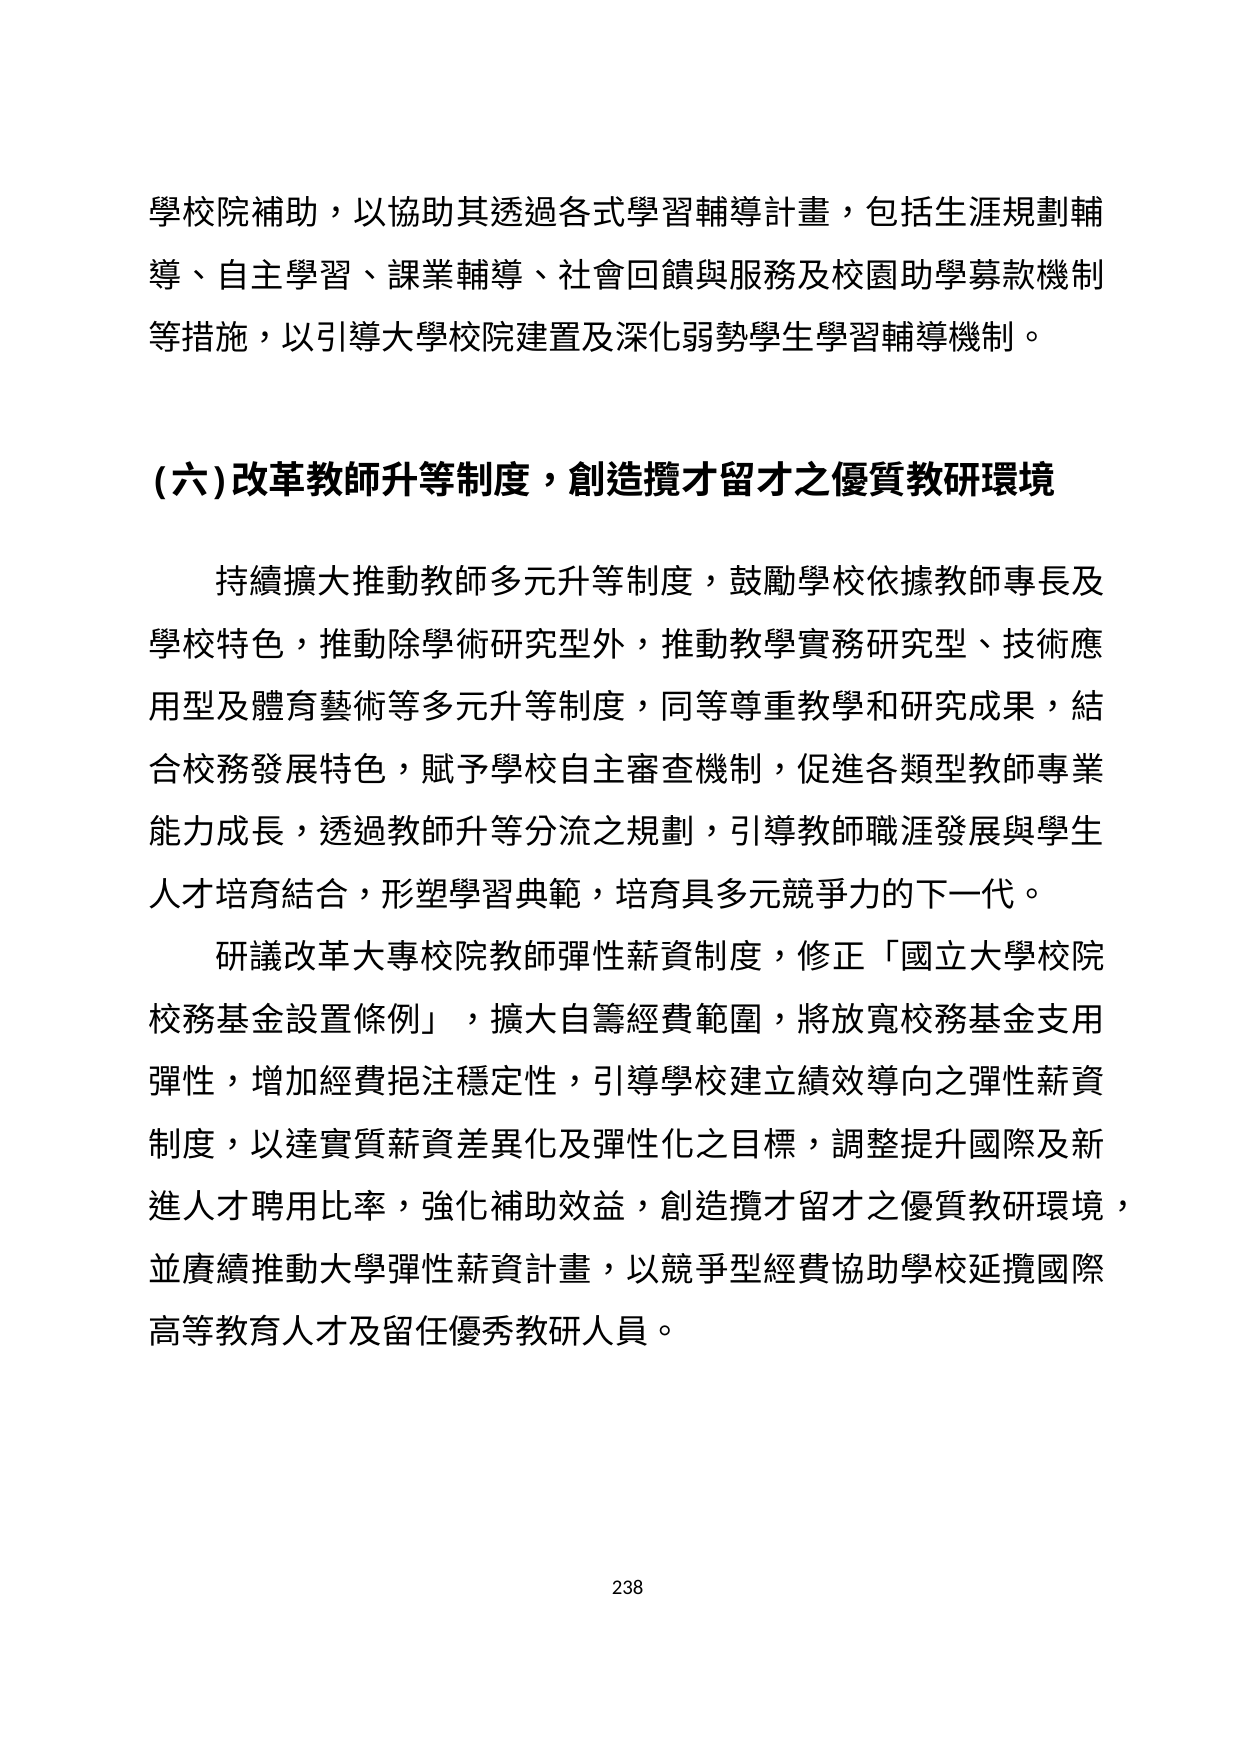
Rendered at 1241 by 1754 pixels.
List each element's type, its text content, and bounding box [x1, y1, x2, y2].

text 持續擴大推動教師多元升等制度，鼓勵學校依據教師專長及學校特色，推動除學術研究型外，推動教學實務研究型、技術應用型及體育藝術等多元升等制度，同等尊重教學和研究成果，結合校務發展特色，賦予學校自主審查機制，促進各類型教師專業能力成長，透過教師升等分流之規劃，引導教師職涯發展與學生人才培育結合，形塑學習典範，培育具多元競爭力的下一代。 [148, 543, 1107, 918]
text (六)改革教師升等制度，創造攬才留才之優質教研環境 [148, 443, 1107, 506]
text 學校院補助，以協助其透過各式學習輔導計畫，包括生涯規劃輔導、自主學習、課業輔導、社會回饋與服務及校園助學募款機制等措施，以引導大學校院建置及深化弱勢學生學習輔導機制。 [148, 175, 1107, 362]
text 研議改革大專校院教師彈性薪資制度，修正「國立大學校院校務基金設置條例」，擴大自籌經費範圍，將放寬校務基金支用彈性，增加經費挹注穩定性，引導學校建立績效導向之彈性薪資制度，以達實質薪資差異化及彈性化之目標，調整提升國際及新進人才聘用比率，強化補助效益，創造攬才留才之優質教研環境，並賡續推動大學彈性薪資計畫，以競爭型經費協助學校延攬國際高等教育人才及留任優秀教研人員。 [148, 918, 1107, 1356]
